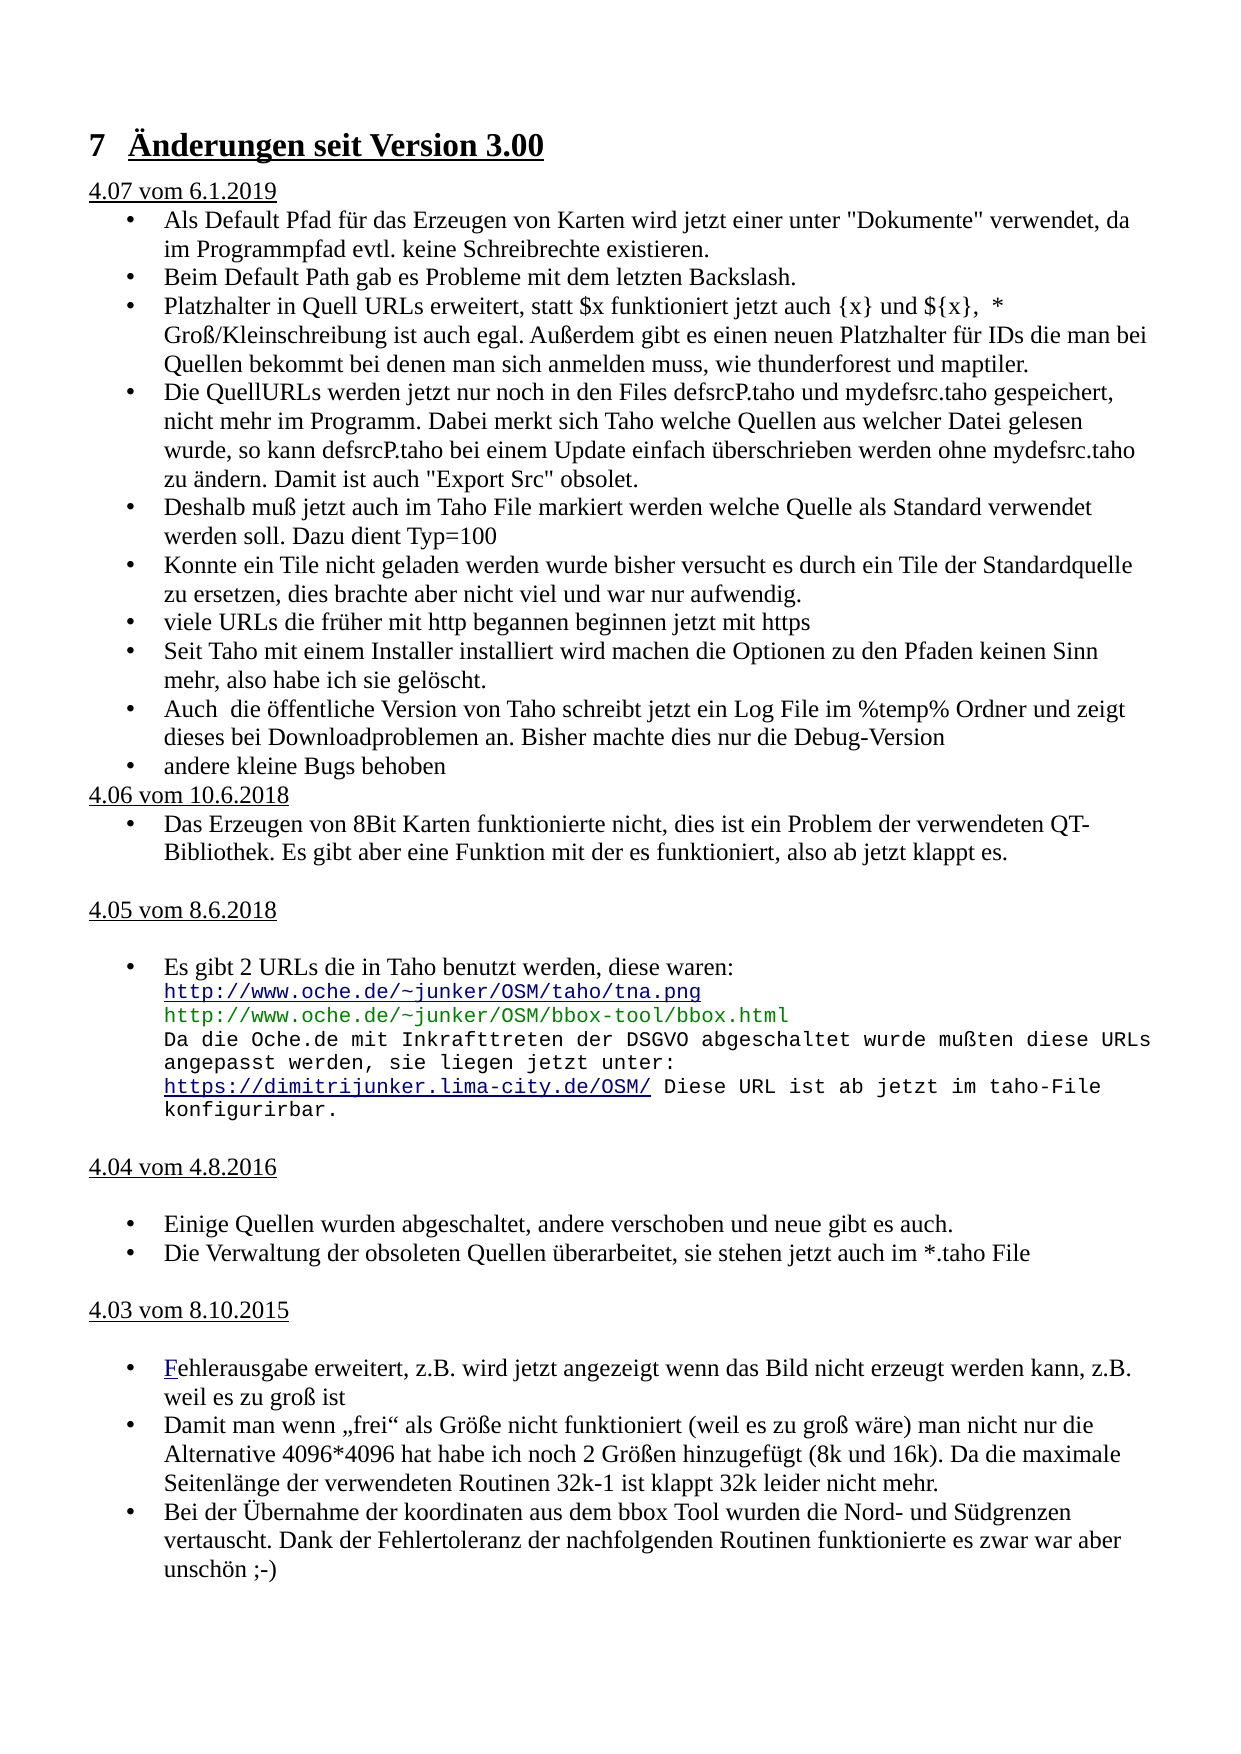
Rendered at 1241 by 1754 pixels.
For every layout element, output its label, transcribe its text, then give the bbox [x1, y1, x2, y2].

list Fehlerausgabe erweitert, z.B. wird jetzt angezeigt wenn das Bild nicht erzeugt werden kann, z.B. weil es zu groß ist [126, 1353, 1152, 1411]
list Auch die öffentliche Version von Taho schreibt jetzt ein Log File im %temp% Ordner und zeigt dieses bei Downloadproblemen an. Bisher machte dies nur die Debug-Version [126, 694, 1152, 751]
list Das Erzeugen von 8Bit Karten funktionierte nicht, dies ist ein Problem der verwendeten QT-Bibliothek. Es gibt aber eine Funktion mit der es funktioniert, also ab jetzt klappt es. [126, 809, 1152, 895]
list Es gibt 2 URLs die in Taho benutzt werden, diese waren: [126, 952, 1152, 981]
list Beim Default Path gab es Probleme mit dem letzten Backslash. [126, 262, 1152, 291]
list Bei der Übernahme der koordinaten aus dem bbox Tool wurden die Nord- und Südgrenzen vertauscht. Dank der Fehlertoleranz der nachfolgenden Routinen funktionierte es zwar war aber unschön ;-) [126, 1497, 1152, 1612]
list Platzhalter in Quell URLs erweitert, statt $x funktioniert jetzt auch {x} und ${x}, * Groß/Kleinschreibung ist auch egal. Außerdem gibt es einen neuen Platzhalter für IDs die man bei Quellen bekommt bei denen man sich anmelden muss, wie thunderforest und maptiler. [126, 291, 1152, 377]
text 4.07 vom 6.1.2019 [88, 176, 1152, 205]
subtitle Änderungen seit Version 3.00 [88, 125, 1152, 164]
text 4.05 vom 8.6.2018 [88, 895, 1152, 952]
list http://www.oche.de/~junker/OSM/taho/tna.png http://www.oche.de/~junker/OSM/bbox-tool/bbox.html [126, 981, 1152, 1028]
list Konnte ein Tile nicht geladen werden wurde bisher versucht es durch ein Tile der Standardquelle zu ersetzen, dies brachte aber nicht viel und war nur aufwendig. [126, 550, 1152, 607]
list Damit man wenn „frei“ als Größe nicht funktioniert (weil es zu groß wäre) man nicht nur die Alternative 4096*4096 hat habe ich noch 2 Größen hinzugefügt (8k und 16k). Da die maximale Seitenlänge der verwendeten Routinen 32k-1 ist klappt 32k leider nicht mehr. [126, 1411, 1152, 1497]
text 4.03 vom 8.10.2015 [88, 1296, 1152, 1353]
list Seit Taho mit einem Installer installiert wird machen die Optionen zu den Pfaden keinen Sinn mehr, also habe ich sie gelöscht. [126, 636, 1152, 694]
text 4.04 vom 4.8.2016 [88, 1152, 1152, 1209]
list Da die Oche.de mit Inkrafttreten der DSGVO abgeschaltet wurde mußten diese URLs angepasst werden, sie liegen jetzt unter: https://dimitrijunker.lima-city.de/OSM/ Diese URL ist ab jetzt im taho-File konfigurirbar. [126, 1028, 1152, 1123]
text 4.06 vom 10.6.2018 [88, 780, 1152, 809]
list andere kleine Bugs behoben [126, 751, 1152, 780]
list viele URLs die früher mit http begannen beginnen jetzt mit https [126, 607, 1152, 636]
list Deshalb muß jetzt auch im Taho File markiert werden welche Quelle als Standard verwendet werden soll. Dazu dient Typ=100 [126, 492, 1152, 550]
list Die QuellURLs werden jetzt nur noch in den Files defsrcP.taho und mydefsrc.taho gespeichert, nicht mehr im Programm. Dabei merkt sich Taho welche Quellen aus welcher Datei gelesen wurde, so kann defsrcP.taho bei einem Update einfach überschrieben werden ohne mydefsrc.taho zu ändern. Damit ist auch "Export Src" obsolet. [126, 377, 1152, 492]
list Die Verwaltung der obsoleten Quellen überarbeitet, sie stehen jetzt auch im *.taho File [126, 1238, 1152, 1296]
list Einige Quellen wurden abgeschaltet, andere verschoben und neue gibt es auch. [126, 1209, 1152, 1238]
list Als Default Pfad für das Erzeugen von Karten wird jetzt einer unter "Dokumente" verwendet, da im Programmpfad evtl. keine Schreibrechte existieren. [126, 205, 1152, 262]
